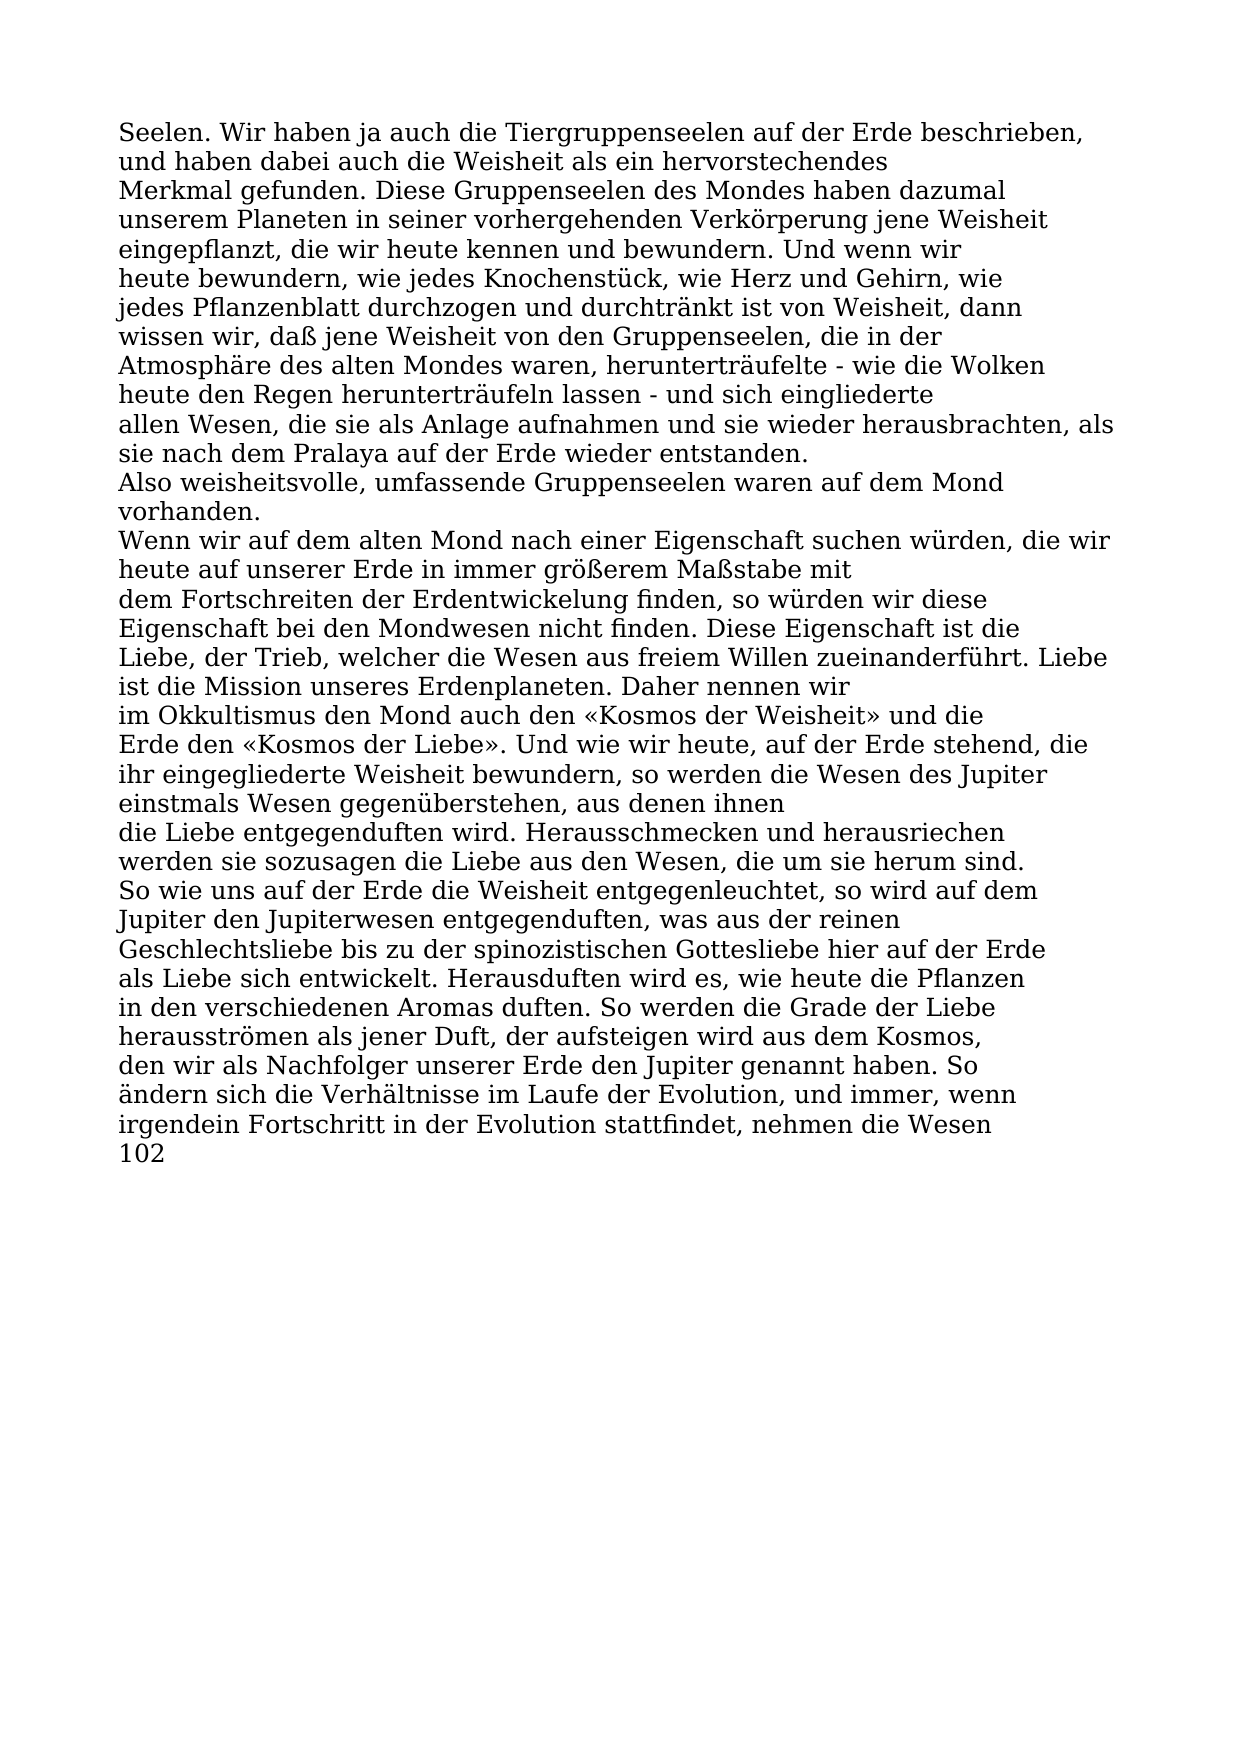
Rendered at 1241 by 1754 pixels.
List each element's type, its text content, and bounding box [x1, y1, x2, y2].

text die Liebe entgegenduften wird. Herausschmecken und herausriechen [118, 818, 1122, 847]
text wissen wir, daß jene Weisheit von den Gruppenseelen, die in der [118, 322, 1122, 351]
text Seelen. Wir haben ja auch die Tiergruppenseelen auf der Erde beschrieben, und haben dabei auch die Weisheit als ein hervorstechendes [118, 118, 1122, 176]
text Merkmal gefunden. Diese Gruppenseelen des Mondes haben dazumal [118, 176, 1122, 206]
text Wenn wir auf dem alten Mond nach einer Eigenschaft suchen würden, die wir heute auf unserer Erde in immer größerem Maßstabe mit [118, 526, 1122, 585]
text dem Fortschreiten der Erdentwickelung finden, so würden wir diese [118, 585, 1122, 614]
text Jupiter den Jupiterwesen entgegenduften, was aus der reinen Geschlechtsliebe bis zu der spinozistischen Gottesliebe hier auf der Erde [118, 906, 1122, 964]
text den wir als Nachfolger unserer Erde den Jupiter genannt haben. So [118, 1051, 1122, 1081]
text eingepflanzt, die wir heute kennen und bewundern. Und wenn wir [118, 235, 1122, 264]
text als Liebe sich entwickelt. Herausduften wird es, wie heute die Pflanzen [118, 964, 1122, 993]
text allen Wesen, die sie als Anlage aufnahmen und sie wieder herausbrachten, als sie nach dem Pralaya auf der Erde wieder entstanden. [118, 410, 1122, 468]
text irgendein Fortschritt in der Evolution stattfindet, nehmen die Wesen [118, 1110, 1122, 1139]
text Liebe, der Trieb, welcher die Wesen aus freiem Willen zueinanderführt. Liebe ist die Mission unseres Erdenplaneten. Daher nennen wir [118, 643, 1122, 701]
text im Okkultismus den Mond auch den «Kosmos der Weisheit» und die [118, 701, 1122, 731]
text heute bewundern, wie jedes Knochenstück, wie Herz und Gehirn, wie [118, 264, 1122, 293]
text werden sie sozusagen die Liebe aus den Wesen, die um sie herum sind. [118, 847, 1122, 876]
text So wie uns auf der Erde die Weisheit entgegenleuchtet, so wird auf dem [118, 876, 1122, 906]
text Erde den «Kosmos der Liebe». Und wie wir heute, auf der Erde stehend, die ihr eingegliederte Weisheit bewundern, so werden die Wesen des Jupiter einstmals Wesen gegenüberstehen, aus denen ihnen [118, 731, 1122, 818]
text in den verschiedenen Aromas duften. So werden die Grade der Liebe [118, 993, 1122, 1022]
text vorhanden. [118, 497, 1122, 526]
text jedes Pflanzenblatt durchzogen und durchtränkt ist von Weisheit, dann [118, 293, 1122, 322]
text Atmosphäre des alten Mondes waren, herunterträufelte - wie die Wolken heute den Regen herunterträufeln lassen - und sich eingliederte [118, 351, 1122, 410]
text ändern sich die Verhältnisse im Laufe der Evolution, und immer, wenn [118, 1081, 1122, 1110]
text 102 [118, 1139, 1122, 1168]
text Eigenschaft bei den Mondwesen nicht finden. Diese Eigenschaft ist die [118, 614, 1122, 643]
text herausströmen als jener Duft, der aufsteigen wird aus dem Kosmos, [118, 1022, 1122, 1051]
text unserem Planeten in seiner vorhergehenden Verkörperung jene Weisheit [118, 206, 1122, 235]
text Also weisheitsvolle, umfassende Gruppenseelen waren auf dem Mond [118, 468, 1122, 497]
